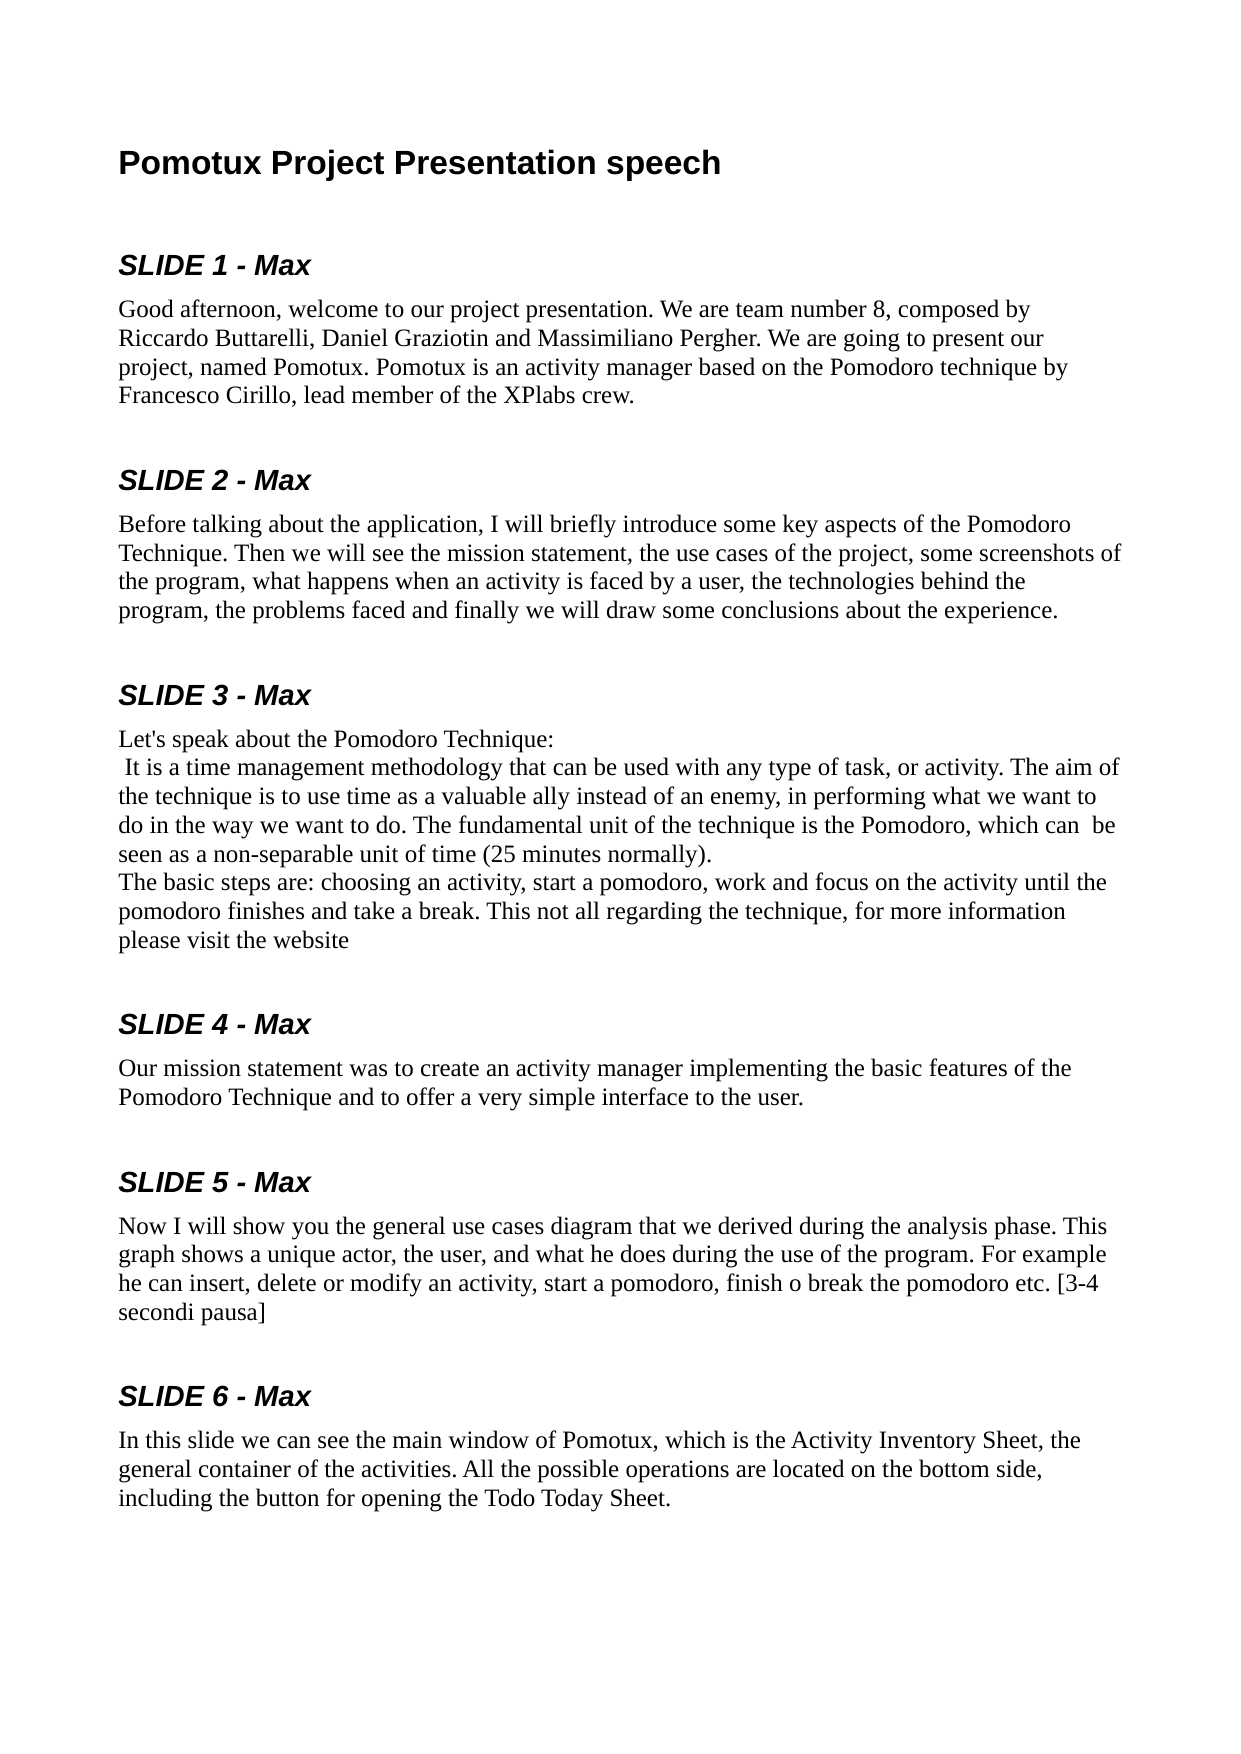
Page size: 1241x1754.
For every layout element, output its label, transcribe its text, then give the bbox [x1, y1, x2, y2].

subtitle SLIDE 4 - Max [118, 1007, 1122, 1041]
text The basic steps are: choosing an activity, start a pomodoro, work and focus on the activity until the pomodoro finishes and take a break. This not all regarding the technique, for more information please visit the website [118, 867, 1122, 954]
text Now I will show you the general use cases diagram that we derived during the analysis phase. This graph shows a unique actor, the user, and what he does during the use of the program. For example he can insert, delete or modify an activity, start a pomodoro, finish o break the pomodoro etc. [3-4 secondi pausa] [118, 1211, 1122, 1326]
subtitle SLIDE 6 - Max [118, 1379, 1122, 1413]
text Our mission statement was to create an activity manager implementing the basic features of the Pomodoro Technique and to offer a very simple interface to the user. [118, 1053, 1122, 1111]
text Let's speak about the Pomodoro Technique: [118, 724, 1122, 752]
text It is a time management methodology that can be used with any type of task, or activity. The aim of the technique is to use time as a valuable ally instead of an enemy, in performing what we want to do in the way we want to do. The fundamental unit of the technique is the Pomodoro, which can be seen as a non-separable unit of time (25 minutes normally). [118, 752, 1122, 867]
subtitle SLIDE 1 - Max [118, 248, 1122, 282]
subtitle SLIDE 3 - Max [118, 678, 1122, 711]
subtitle SLIDE 2 - Max [118, 463, 1122, 496]
text Before talking about the application, I will briefly introduce some key aspects of the Pomodoro Technique. Then we will see the mission statement, the use cases of the project, some screenshots of the program, what happens when an activity is faced by a user, the technologies behind the program, the problems faced and finally we will draw some conclusions about the experience. [118, 509, 1122, 624]
text Good afternoon, welcome to our project presentation. We are team number 8, composed by Riccardo Buttarelli, Daniel Graziotin and Massimiliano Pergher. We are going to present our project, named Pomotux. Pomotux is an activity manager based on the Pomodoro technique by Francesco Cirillo, lead member of the XPlabs crew. [118, 294, 1122, 409]
subtitle SLIDE 5 - Max [118, 1165, 1122, 1198]
text In this slide we can see the main window of Pomotux, which is the Activity Inventory Sheet, the general container of the activities. All the possible operations are located on the bottom side, including the button for opening the Todo Today Sheet. [118, 1426, 1122, 1512]
subtitle Pomotux Project Presentation speech [118, 143, 1122, 182]
